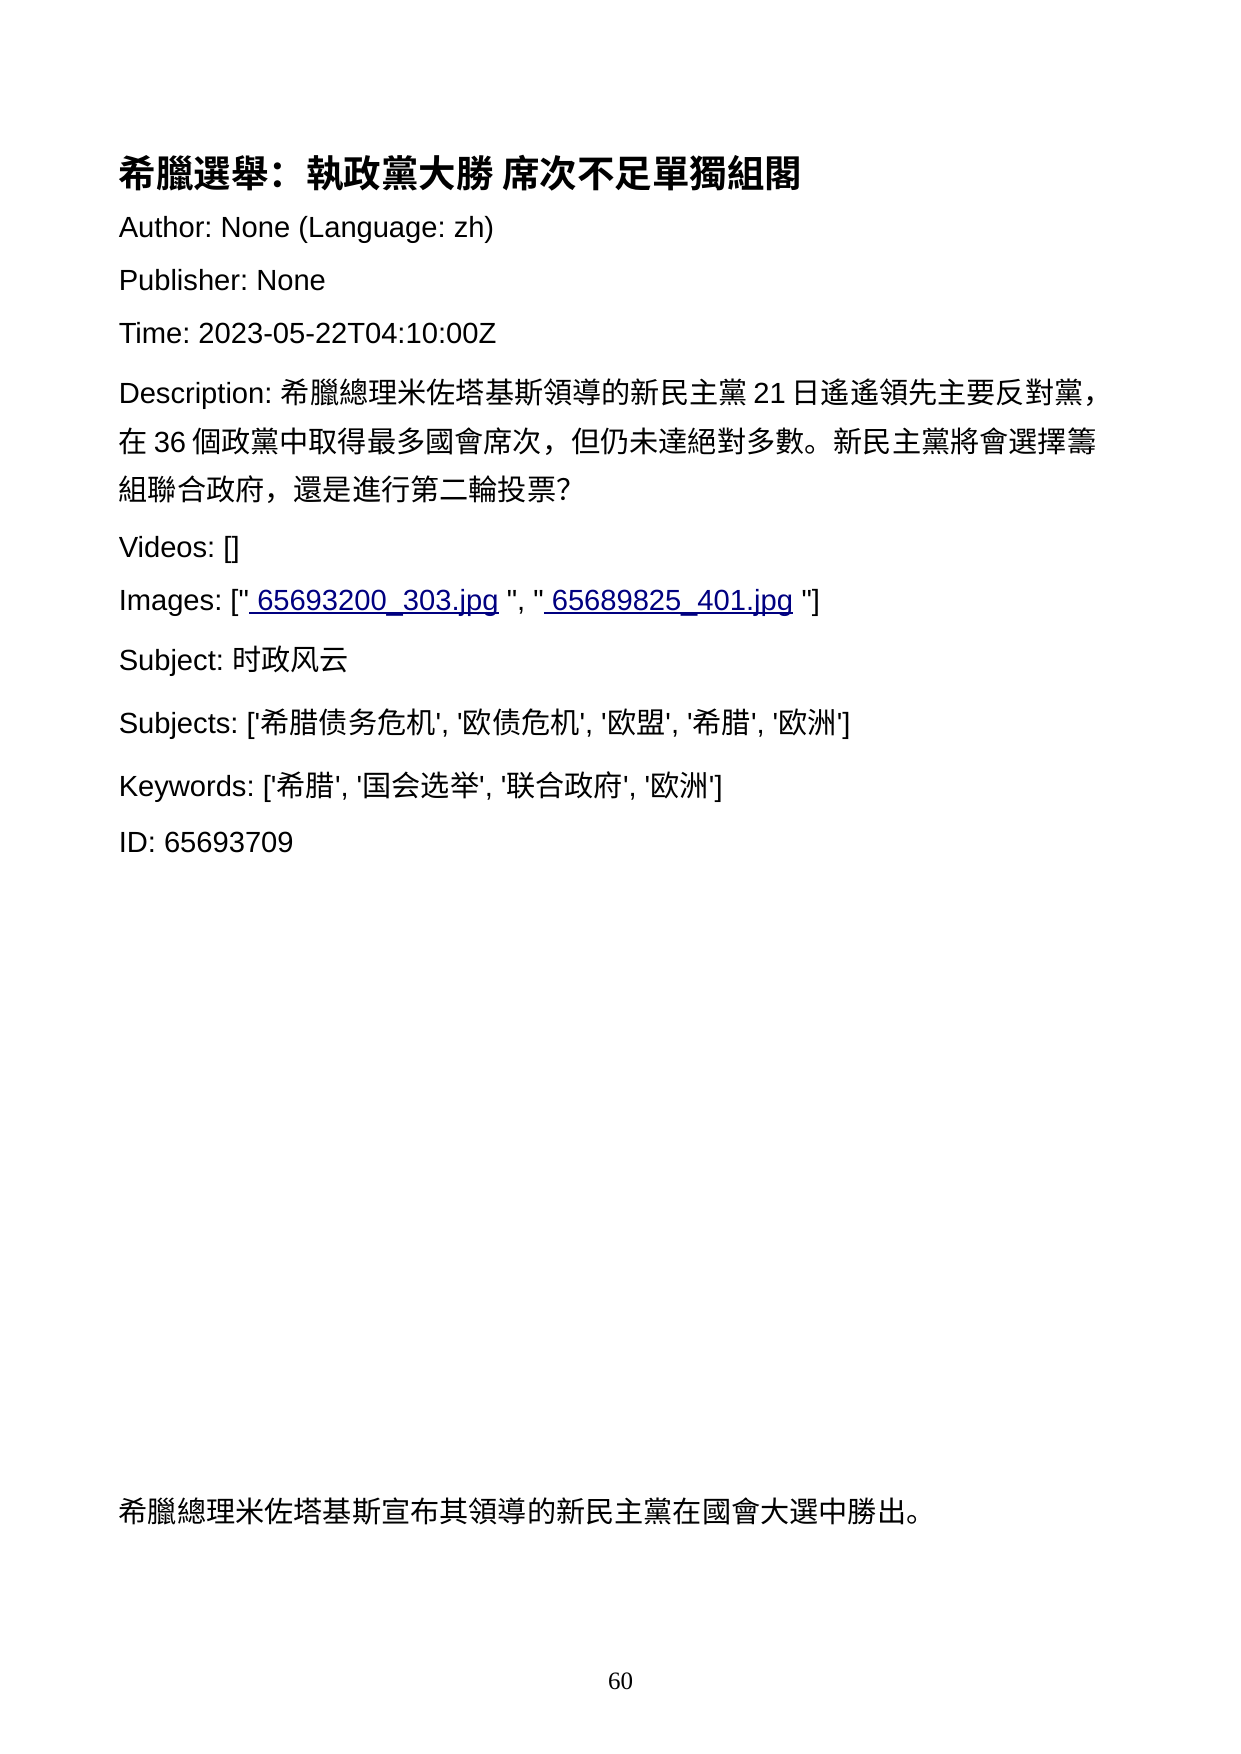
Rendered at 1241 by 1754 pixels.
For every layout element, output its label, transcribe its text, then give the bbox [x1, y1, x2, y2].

text Images: [" 65693200_303.jpg ", " 65689825_401.jpg "] [118, 583, 1122, 617]
text Time: 2023-05-22T04:10:00Z [118, 317, 1122, 350]
text Subject: 时政风云 [118, 636, 1122, 678]
text ID: 65693709 [118, 826, 1122, 859]
text Videos: [] [118, 530, 1122, 563]
text Publisher: None [118, 263, 1122, 297]
text 希臘總理米佐塔基斯宣布其領導的新民主黨在國會大選中勝出。 [118, 1489, 1122, 1531]
text Keywords: ['希腊', '国会选举', '联合政府', '欧洲'] [118, 762, 1122, 805]
text Subjects: ['希腊债务危机', '欧债危机', '欧盟', '希腊', '欧洲'] [118, 699, 1122, 742]
subtitle 希臘選舉：執政黨大勝 席次不足單獨組閣 [118, 143, 1122, 198]
text Author: None (Language: zh) [118, 210, 1122, 244]
text Description: 希臘總理米佐塔基斯領導的新民主黨21日遙遙領先主要反對黨，在36個政黨中取得最多國會席次，但仍未達絕對多數。新民主黨將會選擇籌組聯合政府，還是進行第二輪投票？ [118, 370, 1122, 509]
